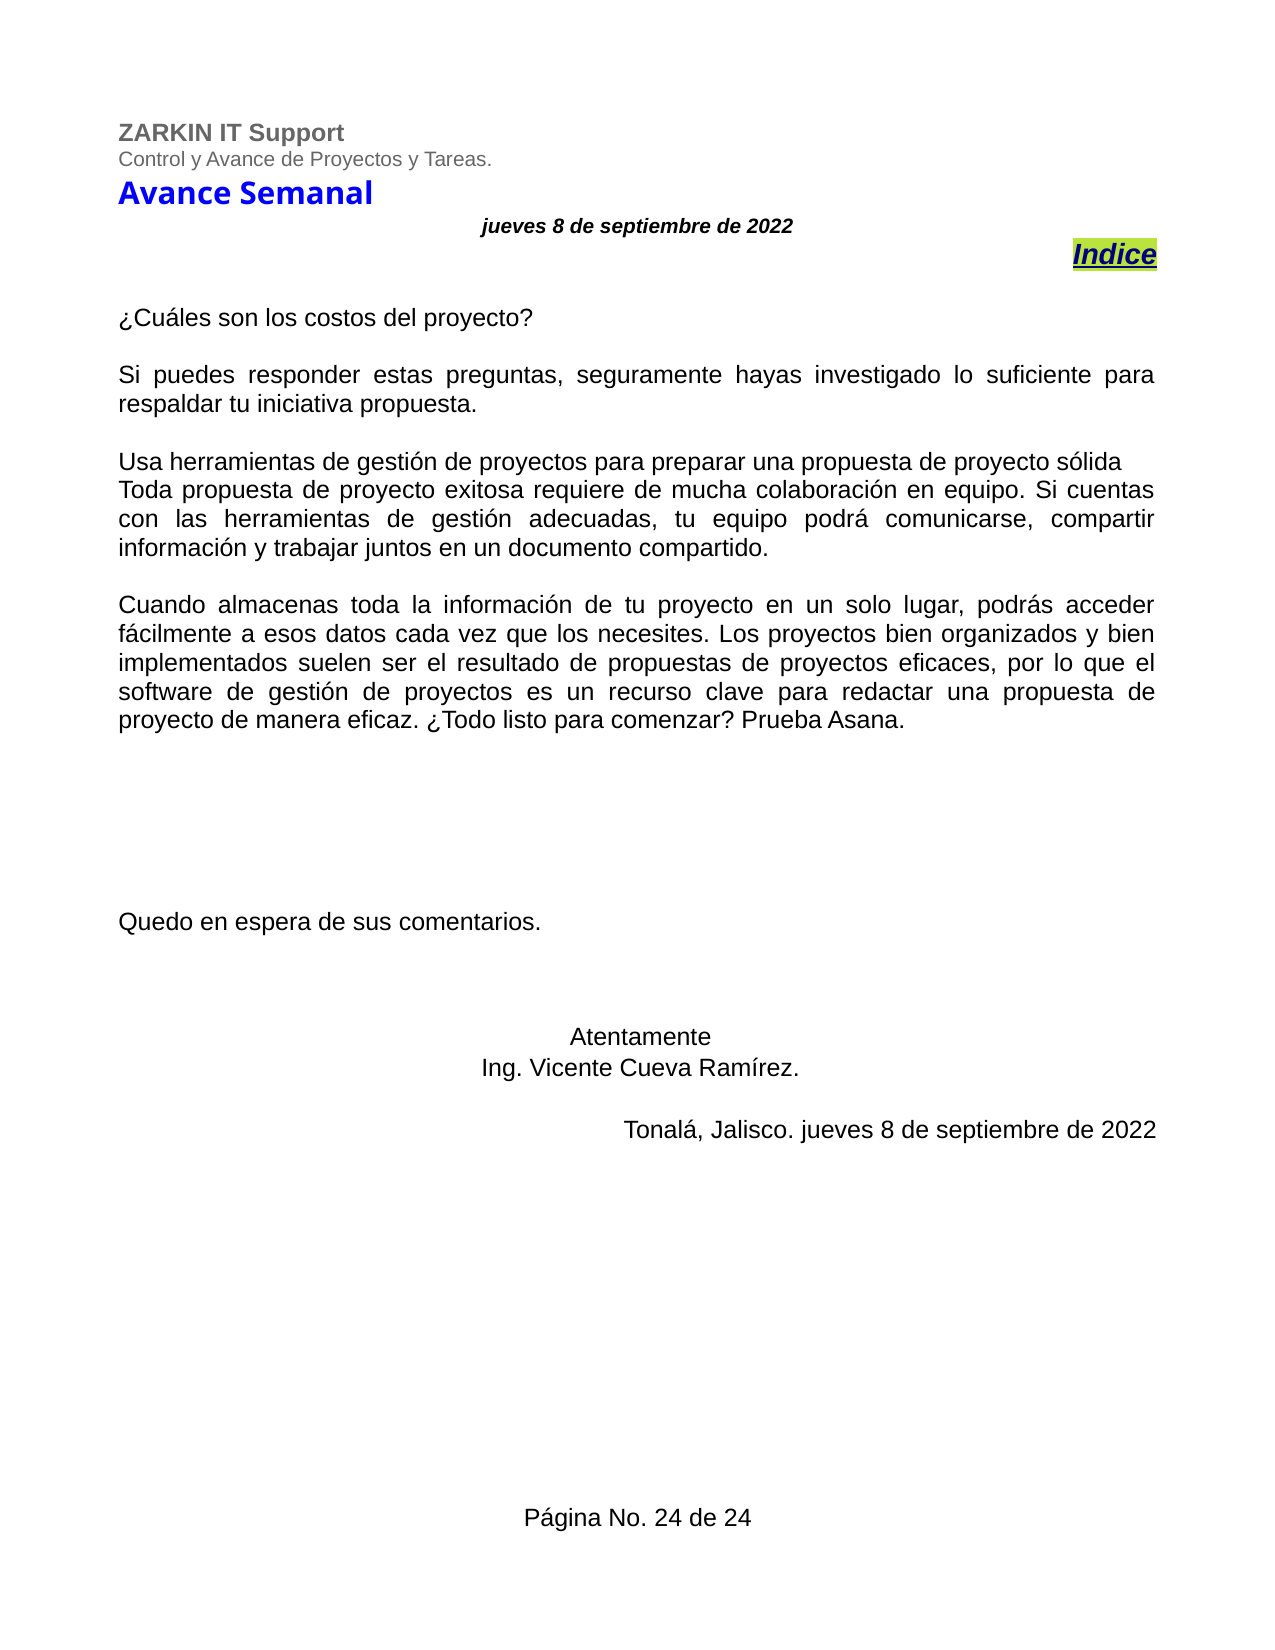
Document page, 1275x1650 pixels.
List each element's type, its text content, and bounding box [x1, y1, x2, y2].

text Cuando almacenas toda la información de tu proyecto en un solo lugar, podrás acceder fácilmente a esos datos cada vez que los necesites. Los proyectos bien organizados y bien implementados suelen ser el resultado de propuestas de proyectos eficaces, por lo que el software de gestión de proyectos es un recurso clave para redactar una propuesta de proyecto de manera eficaz. ¿Todo listo para comenzar? Prueba Asana. [118, 591, 1157, 734]
text Quedo en espera de sus comentarios. [118, 907, 1157, 936]
text ¿Cuáles son los costos del proyecto? [118, 303, 1157, 332]
text Si puedes responder estas preguntas, seguramente hayas investigado lo suficiente para respaldar tu iniciativa propuesta. [118, 361, 1157, 418]
text Usa herramientas de gestión de proyectos para preparar una propuesta de proyecto sólida [118, 447, 1157, 476]
list Atentamente [124, 1022, 1157, 1051]
list Tonalá, Jalisco. jueves 8 de septiembre de 2022 [124, 1115, 1157, 1144]
text Toda propuesta de proyecto exitosa requiere de mucha colaboración en equipo. Si cuentas con las herramientas de gestión adecuadas, tu equipo podrá comunicarse, compartir información y trabajar juntos en un documento compartido. [118, 476, 1157, 562]
list Ing. Vicente Cueva Ramírez. [124, 1053, 1157, 1082]
